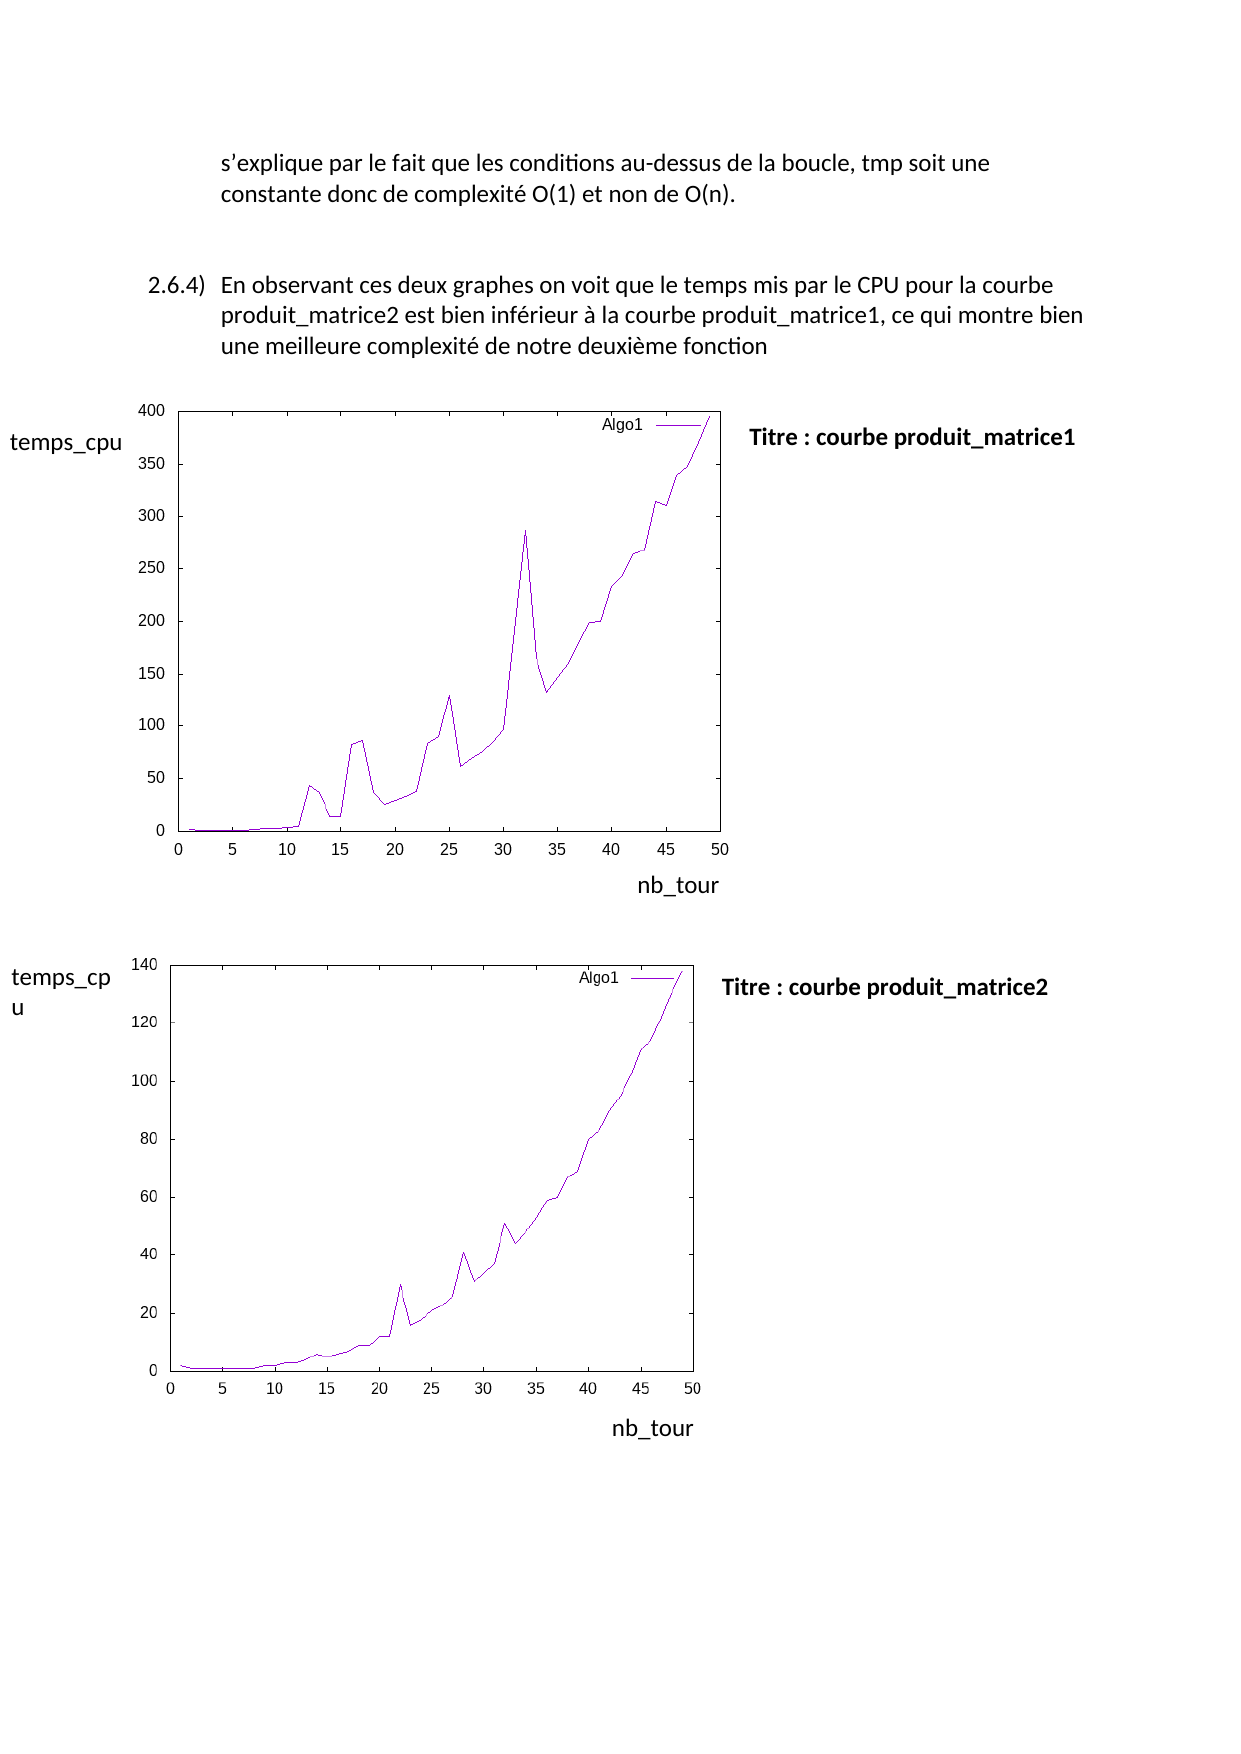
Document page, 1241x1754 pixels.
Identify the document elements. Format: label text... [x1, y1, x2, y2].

text Titre : courbe produit_matrice2 [722, 971, 1093, 1001]
text temps_cpu [11, 961, 113, 1019]
text nb_tour [612, 1412, 732, 1443]
text temps_cpu [9, 426, 126, 457]
text [9, 457, 126, 503]
text 2.6.4) En observant ces deux graphes on voit que le temps mis par le CPU pour la courbe produit_matrice2 est bien inférieur à la courbe produit_matrice1, ce qui montre bien une meilleure complexité de notre deuxième fonction [148, 269, 1093, 361]
picture [107, 947, 722, 1408]
text s’explique par le fait que les conditions au-dessus de la boucle, tmp soit une constante donc de complexité O(1) et non de O(n). [148, 148, 1093, 209]
text Titre : courbe produit_matrice1 [749, 422, 1093, 452]
text nb_tour [637, 869, 757, 900]
picture [113, 392, 749, 869]
